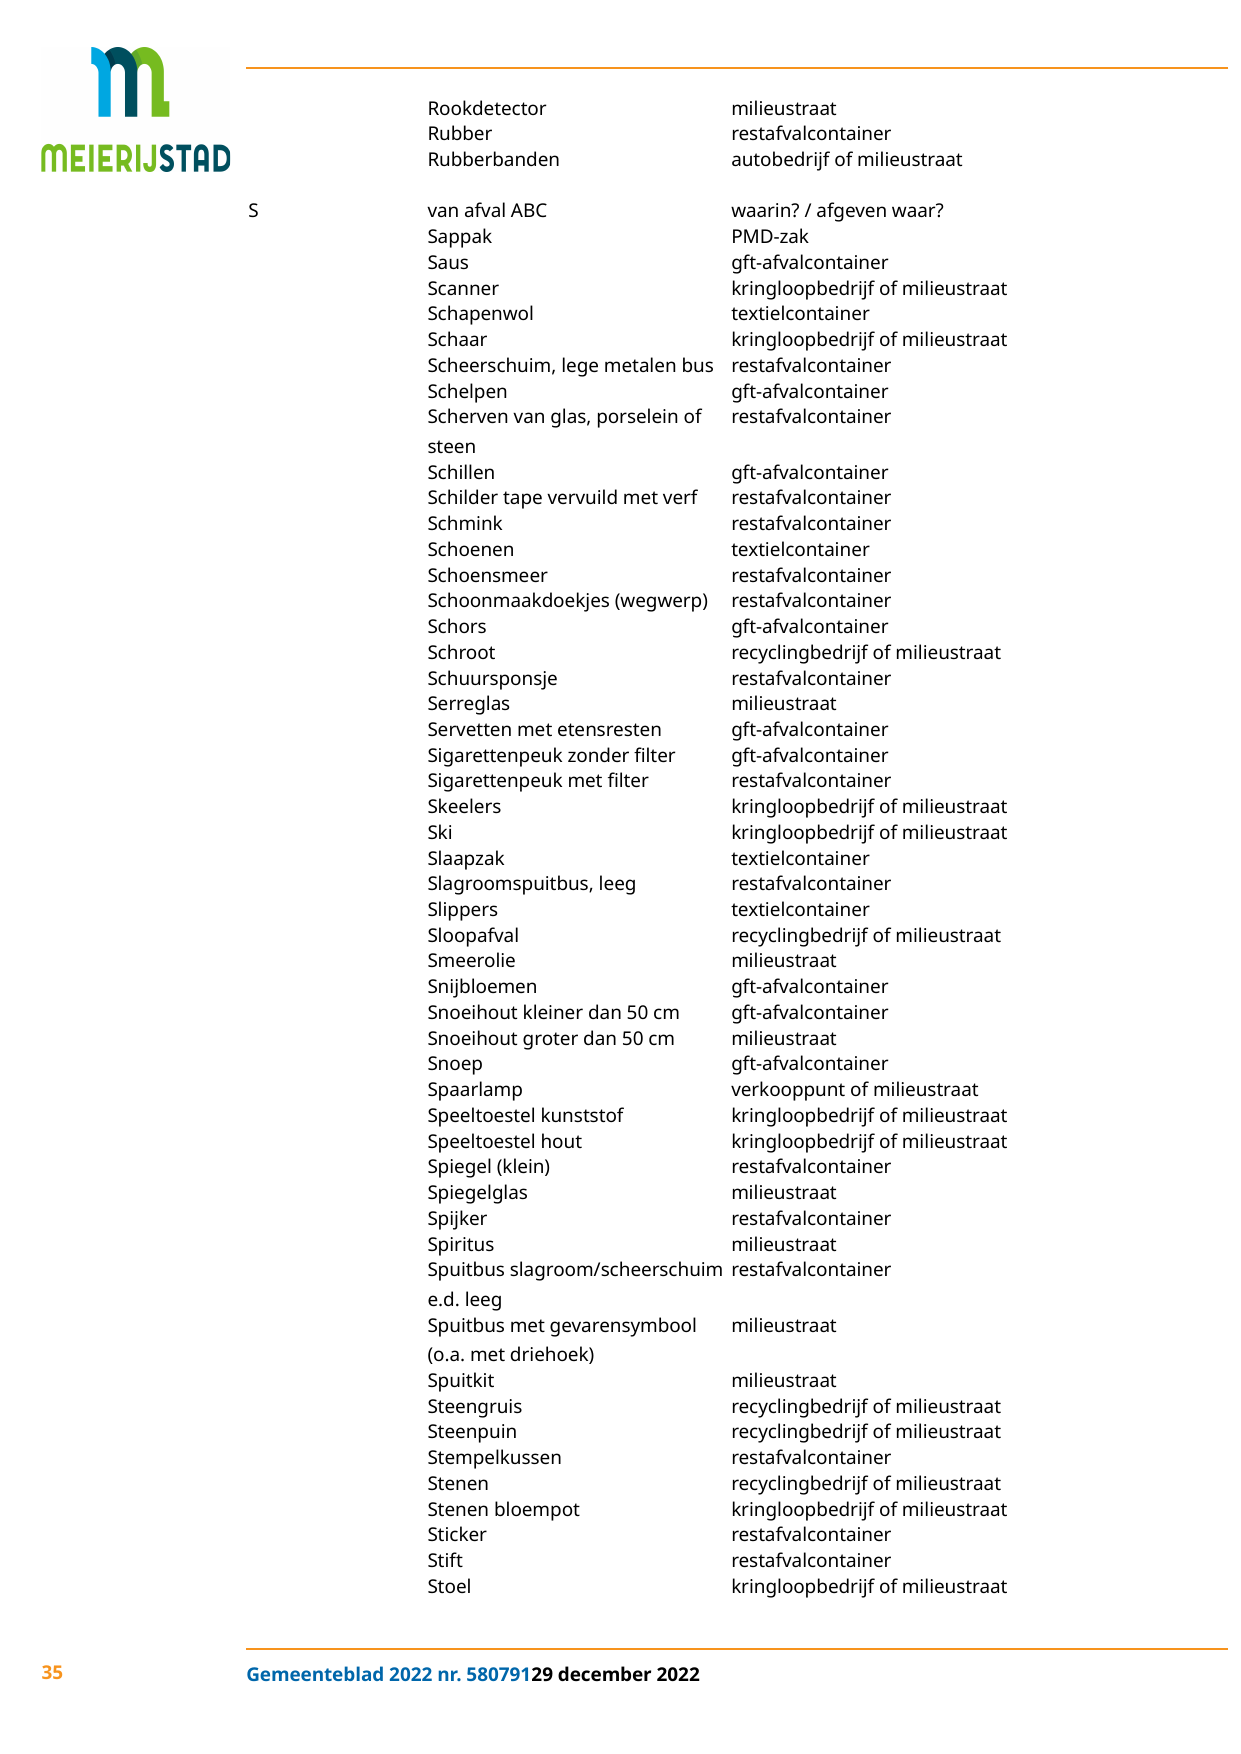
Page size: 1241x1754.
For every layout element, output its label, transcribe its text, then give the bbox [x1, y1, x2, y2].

table_cell [248, 1419, 427, 1444]
table_cell milieustraat [731, 1231, 1152, 1256]
table_cell Sticker [427, 1521, 731, 1547]
table_cell restafvalcontainer [731, 1154, 1152, 1179]
table_cell [248, 793, 427, 819]
table_cell Stenen bloempot [427, 1496, 731, 1521]
table_cell [427, 172, 731, 198]
table_cell Speeltoestel hout [427, 1128, 731, 1153]
table_cell Schelpen [427, 378, 731, 403]
picture [41, 47, 231, 172]
table_cell [248, 1367, 427, 1393]
table_cell restafvalcontainer [731, 121, 1152, 146]
table_cell Slaapzak [427, 845, 731, 871]
table_cell recyclingbedrijf of milieustraat [731, 1419, 1152, 1444]
table_cell Spiritus [427, 1231, 731, 1256]
table_cell Schilder tape vervuild met verf [427, 485, 731, 510]
table_cell textielcontainer [731, 896, 1152, 922]
table_cell milieustraat [731, 1312, 1152, 1367]
table_cell recyclingbedrijf of milieustraat [731, 922, 1152, 948]
table_cell restafvalcontainer [731, 352, 1152, 378]
table_cell [248, 1025, 427, 1051]
table_cell Schapenwol [427, 301, 731, 326]
table_cell Rubber [427, 121, 731, 146]
table_cell restafvalcontainer [731, 768, 1152, 793]
table_cell [248, 1102, 427, 1128]
table_cell [248, 1547, 427, 1573]
table_cell [248, 326, 427, 352]
table_cell gft-afvalcontainer [731, 613, 1152, 639]
table_cell restafvalcontainer [731, 1547, 1152, 1573]
table_cell [248, 1573, 427, 1599]
table_cell Schuursponsje [427, 665, 731, 690]
table_cell [248, 1470, 427, 1496]
table_cell [248, 768, 427, 793]
table_cell Slippers [427, 896, 731, 922]
table_cell [248, 224, 427, 249]
table_cell Schoonmaakdoekjes (wegwerp) [427, 588, 731, 613]
table_cell Spuitbus slagroom/scheerschuim e.d. leeg [427, 1256, 731, 1312]
table_cell S [248, 198, 427, 223]
table_cell van afval ABC [427, 198, 731, 223]
table_cell [248, 1312, 427, 1367]
table_cell restafvalcontainer [731, 1444, 1152, 1470]
table_cell restafvalcontainer [731, 485, 1152, 510]
table_cell kringloopbedrijf of milieustraat [731, 326, 1152, 352]
table_cell kringloopbedrijf of milieustraat [731, 1102, 1152, 1128]
table_cell Speeltoestel kunststof [427, 1102, 731, 1128]
table_cell Slagroomspuitbus, leeg [427, 871, 731, 896]
table_cell [248, 1393, 427, 1418]
table_cell [248, 690, 427, 716]
table_cell Spuitkit [427, 1367, 731, 1393]
table_cell [248, 404, 427, 459]
table_cell Schillen [427, 459, 731, 484]
table_cell [248, 1256, 427, 1312]
table_cell [248, 819, 427, 845]
table_cell gft-afvalcontainer [731, 742, 1152, 768]
table_cell Snijbloemen [427, 974, 731, 999]
table_cell Spijker [427, 1205, 731, 1231]
table_cell Schroot [427, 639, 731, 665]
table_cell milieustraat [731, 690, 1152, 716]
table_cell [248, 613, 427, 639]
table_cell textielcontainer [731, 301, 1152, 326]
table_cell [248, 974, 427, 999]
table_cell [248, 121, 427, 146]
table_cell Snoeihout kleiner dan 50 cm [427, 999, 731, 1025]
table_cell Sappak [427, 224, 731, 249]
table_cell Spuitbus met gevarensymbool (o.a. met driehoek) [427, 1312, 731, 1367]
table_cell textielcontainer [731, 536, 1152, 562]
table_cell [248, 562, 427, 587]
table_cell gft-afvalcontainer [731, 716, 1152, 742]
table_cell Steengruis [427, 1393, 731, 1418]
table_cell Servetten met etensresten [427, 716, 731, 742]
table_cell [248, 275, 427, 301]
table_cell Stoel [427, 1573, 731, 1599]
table_cell Stempelkussen [427, 1444, 731, 1470]
table_cell [248, 301, 427, 326]
table_cell Scheerschuim, lege metalen bus [427, 352, 731, 378]
table_cell verkooppunt of milieustraat [731, 1076, 1152, 1102]
table_cell gft-afvalcontainer [731, 1051, 1152, 1076]
table_cell Rookdetector [427, 95, 731, 121]
table_cell kringloopbedrijf of milieustraat [731, 275, 1152, 301]
table_cell [248, 1076, 427, 1102]
table_cell restafvalcontainer [731, 404, 1152, 459]
table_cell [248, 588, 427, 613]
table_cell [248, 378, 427, 403]
table_cell [248, 639, 427, 665]
table_cell [248, 1128, 427, 1153]
table_cell Skeelers [427, 793, 731, 819]
table_cell Serreglas [427, 690, 731, 716]
table_cell kringloopbedrijf of milieustraat [731, 793, 1152, 819]
table_cell restafvalcontainer [731, 1205, 1152, 1231]
table_cell [248, 922, 427, 948]
table_cell [248, 459, 427, 484]
table_cell Stift [427, 1547, 731, 1573]
table_cell Schoenen [427, 536, 731, 562]
table_cell kringloopbedrijf of milieustraat [731, 1128, 1152, 1153]
table_cell autobedrijf of milieustraat [731, 146, 1152, 172]
table_cell restafvalcontainer [731, 665, 1152, 690]
table_cell recyclingbedrijf of milieustraat [731, 639, 1152, 665]
table_cell Rubberbanden [427, 146, 731, 172]
table_cell [248, 999, 427, 1025]
table_cell Sigarettenpeuk zonder filter [427, 742, 731, 768]
table_cell gft-afvalcontainer [731, 999, 1152, 1025]
table_cell [248, 249, 427, 275]
table_cell [248, 948, 427, 973]
table_cell [248, 146, 427, 172]
table_cell milieustraat [731, 95, 1152, 121]
table_cell gft-afvalcontainer [731, 459, 1152, 484]
table_cell Spiegel (klein) [427, 1154, 731, 1179]
table_cell [248, 95, 427, 121]
table_cell [248, 510, 427, 536]
table_cell [248, 1444, 427, 1470]
table_cell [248, 1051, 427, 1076]
table_cell milieustraat [731, 1179, 1152, 1205]
table_cell [248, 716, 427, 742]
table_cell [248, 665, 427, 690]
table_cell kringloopbedrijf of milieustraat [731, 1496, 1152, 1521]
table_cell restafvalcontainer [731, 510, 1152, 536]
table_cell [248, 871, 427, 896]
table_cell Spaarlamp [427, 1076, 731, 1102]
table_cell [248, 352, 427, 378]
table_cell gft-afvalcontainer [731, 974, 1152, 999]
table_cell waarin? / afgeven waar? [731, 198, 1152, 223]
table_cell [248, 1179, 427, 1205]
table_cell [248, 536, 427, 562]
table_cell [248, 1205, 427, 1231]
table_cell gft-afvalcontainer [731, 249, 1152, 275]
table_cell textielcontainer [731, 845, 1152, 871]
table_cell recyclingbedrijf of milieustraat [731, 1470, 1152, 1496]
table_cell Schors [427, 613, 731, 639]
table_cell Ski [427, 819, 731, 845]
table_cell restafvalcontainer [731, 588, 1152, 613]
table_cell PMD-zak [731, 224, 1152, 249]
table_cell kringloopbedrijf of milieustraat [731, 819, 1152, 845]
table_cell recyclingbedrijf of milieustraat [731, 1393, 1152, 1418]
table_cell [248, 1231, 427, 1256]
table_cell Steenpuin [427, 1419, 731, 1444]
table_cell Snoep [427, 1051, 731, 1076]
table_cell Sigarettenpeuk met filter [427, 768, 731, 793]
table_cell Schoensmeer [427, 562, 731, 587]
table_cell Smeerolie [427, 948, 731, 973]
table_cell [248, 485, 427, 510]
table_cell Stenen [427, 1470, 731, 1496]
table_cell milieustraat [731, 1025, 1152, 1051]
table_cell Scanner [427, 275, 731, 301]
table_cell milieustraat [731, 1367, 1152, 1393]
table_cell Schmink [427, 510, 731, 536]
table_cell restafvalcontainer [731, 871, 1152, 896]
table_cell [731, 172, 1152, 198]
table_cell Scherven van glas, porselein of steen [427, 404, 731, 459]
table_cell [248, 1496, 427, 1521]
table_cell kringloopbedrijf of milieustraat [731, 1573, 1152, 1599]
table_cell [248, 172, 427, 198]
table_cell [248, 896, 427, 922]
table_cell [248, 1521, 427, 1547]
table_cell [248, 1154, 427, 1179]
table_cell restafvalcontainer [731, 562, 1152, 587]
table_cell Snoeihout groter dan 50 cm [427, 1025, 731, 1051]
table_cell restafvalcontainer [731, 1521, 1152, 1547]
table_cell Saus [427, 249, 731, 275]
table_cell Spiegelglas [427, 1179, 731, 1205]
table_cell milieustraat [731, 948, 1152, 973]
table_cell Sloopafval [427, 922, 731, 948]
table_cell [248, 742, 427, 768]
table_cell [248, 845, 427, 871]
table_cell gft-afvalcontainer [731, 378, 1152, 403]
table_cell restafvalcontainer [731, 1256, 1152, 1312]
table_cell Schaar [427, 326, 731, 352]
